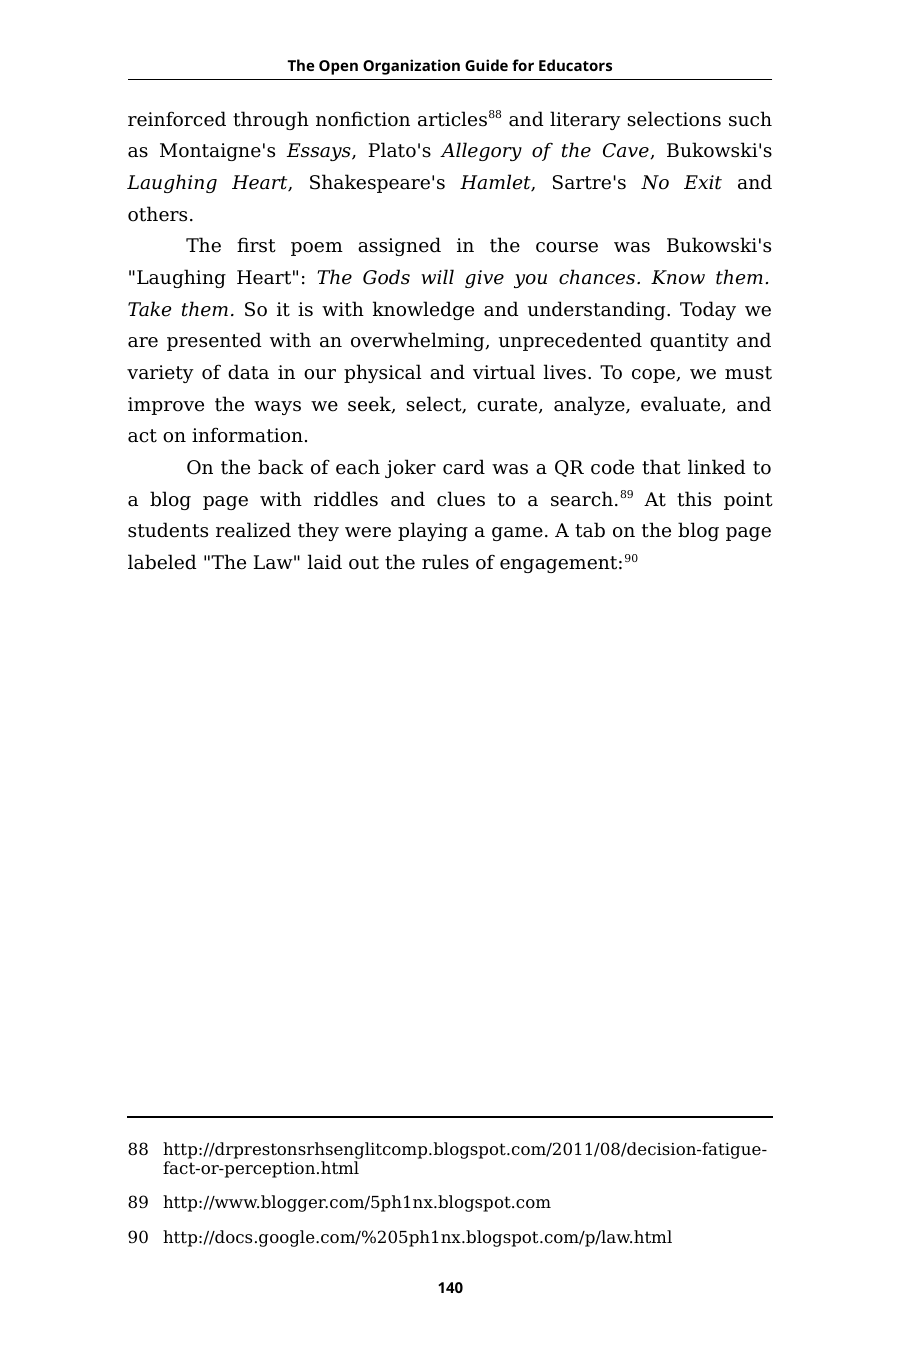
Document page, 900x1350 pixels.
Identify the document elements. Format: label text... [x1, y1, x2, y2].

text reinforced through nonfiction articles and literary selections such as Montaigne's Essays, Plato's Allegory of the Cave, Bukowski's Laughing Heart, Shakespeare's Hamlet, Sartre's No Exit and others. [127, 109, 772, 226]
text http://drprestonsrhsenglitcomp.blogspot.com/2011/08/decision-fatigue-fact-or-perception.html [127, 1139, 772, 1178]
text On the back of each joker card was a QR code that linked to a blog page with riddles and clues to a search. At this point students realized they were playing a game. A tab on the blog page labeled "The Law" laid out the rules of engagement: [127, 457, 772, 574]
text http://www.blogger.com/5ph1nx.blogspot.com [127, 1193, 772, 1213]
text The first poem assigned in the course was Bukowski's "Laughing Heart": The Gods will give you chances. Know them. Take them. So it is with knowledge and understanding. Today we are presented with an overwhelming, unprecedented quantity and variety of data in our physical and virtual lives. To cope, we must improve the ways we seek, select, curate, analyze, evaluate, and act on information. [127, 235, 772, 447]
text http://docs.google.com/%205ph1nx.blogspot.com/p/law.html [127, 1228, 772, 1247]
